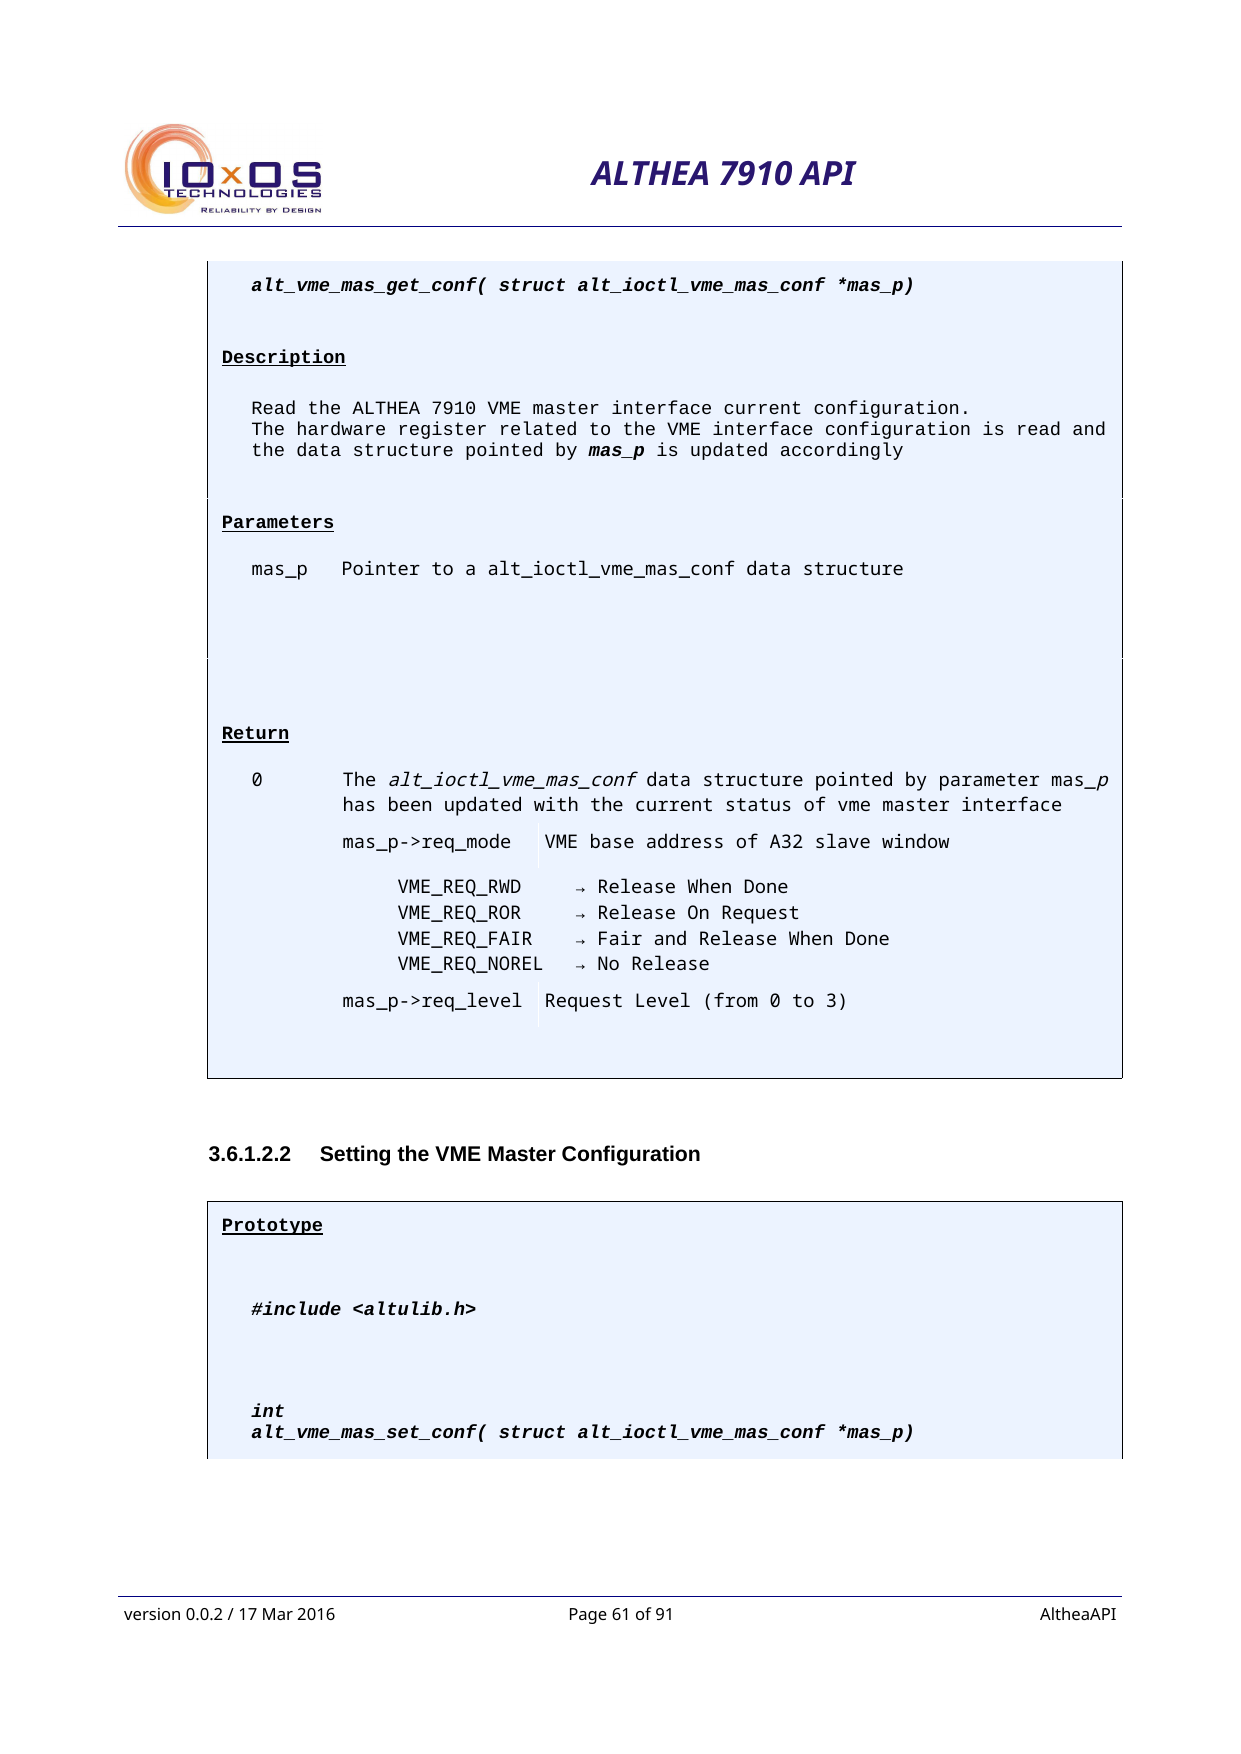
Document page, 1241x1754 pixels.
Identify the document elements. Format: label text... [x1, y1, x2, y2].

table_header mas_p [246, 549, 335, 586]
text alt_vme_mas_set_conf( struct alt_ioctl_vme_mas_conf *mas_p) [208, 1423, 1122, 1459]
table_cell [208, 982, 246, 1027]
text Prototype [208, 1202, 1122, 1234]
table_cell mas_p->req_mode [337, 823, 538, 868]
table_header Pointer to a alt_ioctl_vme_mas_conf data structure [335, 549, 1122, 586]
table_cell [208, 868, 246, 982]
table_header 0 [246, 760, 337, 823]
text Read the ALTHEA 7910 VME master interface current configuration. [208, 384, 1122, 420]
table_cell VME base address of A32 slave window [539, 823, 1122, 868]
text The hardware register related to the VME interface configuration is read and the data structure pointed by mas_p is updated accordingly [208, 420, 1122, 462]
subtitle Return [208, 709, 1122, 760]
table_cell [246, 868, 337, 982]
table_header [208, 549, 246, 586]
subtitle Parameters [208, 498, 1122, 549]
table_cell [208, 823, 246, 868]
text int [208, 1387, 1122, 1423]
text alt_vme_mas_get_conf( struct alt_ioctl_vme_mas_conf *mas_p) [208, 261, 1122, 297]
table_cell mas_p->req_level [337, 982, 538, 1027]
picture [123, 123, 323, 217]
subtitle Description [208, 333, 1122, 384]
subtitle Setting the VME Master Configuration [202, 1142, 1122, 1166]
table_cell Request Level (from 0 to 3) [539, 982, 1122, 1027]
table_cell VME_REQ_RWD → Release When Done VME_REQ_ROR → Release On Request VME_REQ_FAIR → Fair and Release When Done VME_REQ_NOREL → No Release [337, 868, 1122, 982]
text #include <altulib.h> [208, 1285, 1122, 1336]
table_header The alt_ioctl_vme_mas_conf data structure pointed by parameter mas_p has been updated with the current status of vme master interface [337, 760, 1122, 823]
table_cell [246, 823, 337, 868]
table_header [208, 760, 246, 823]
table_cell [246, 982, 337, 1027]
